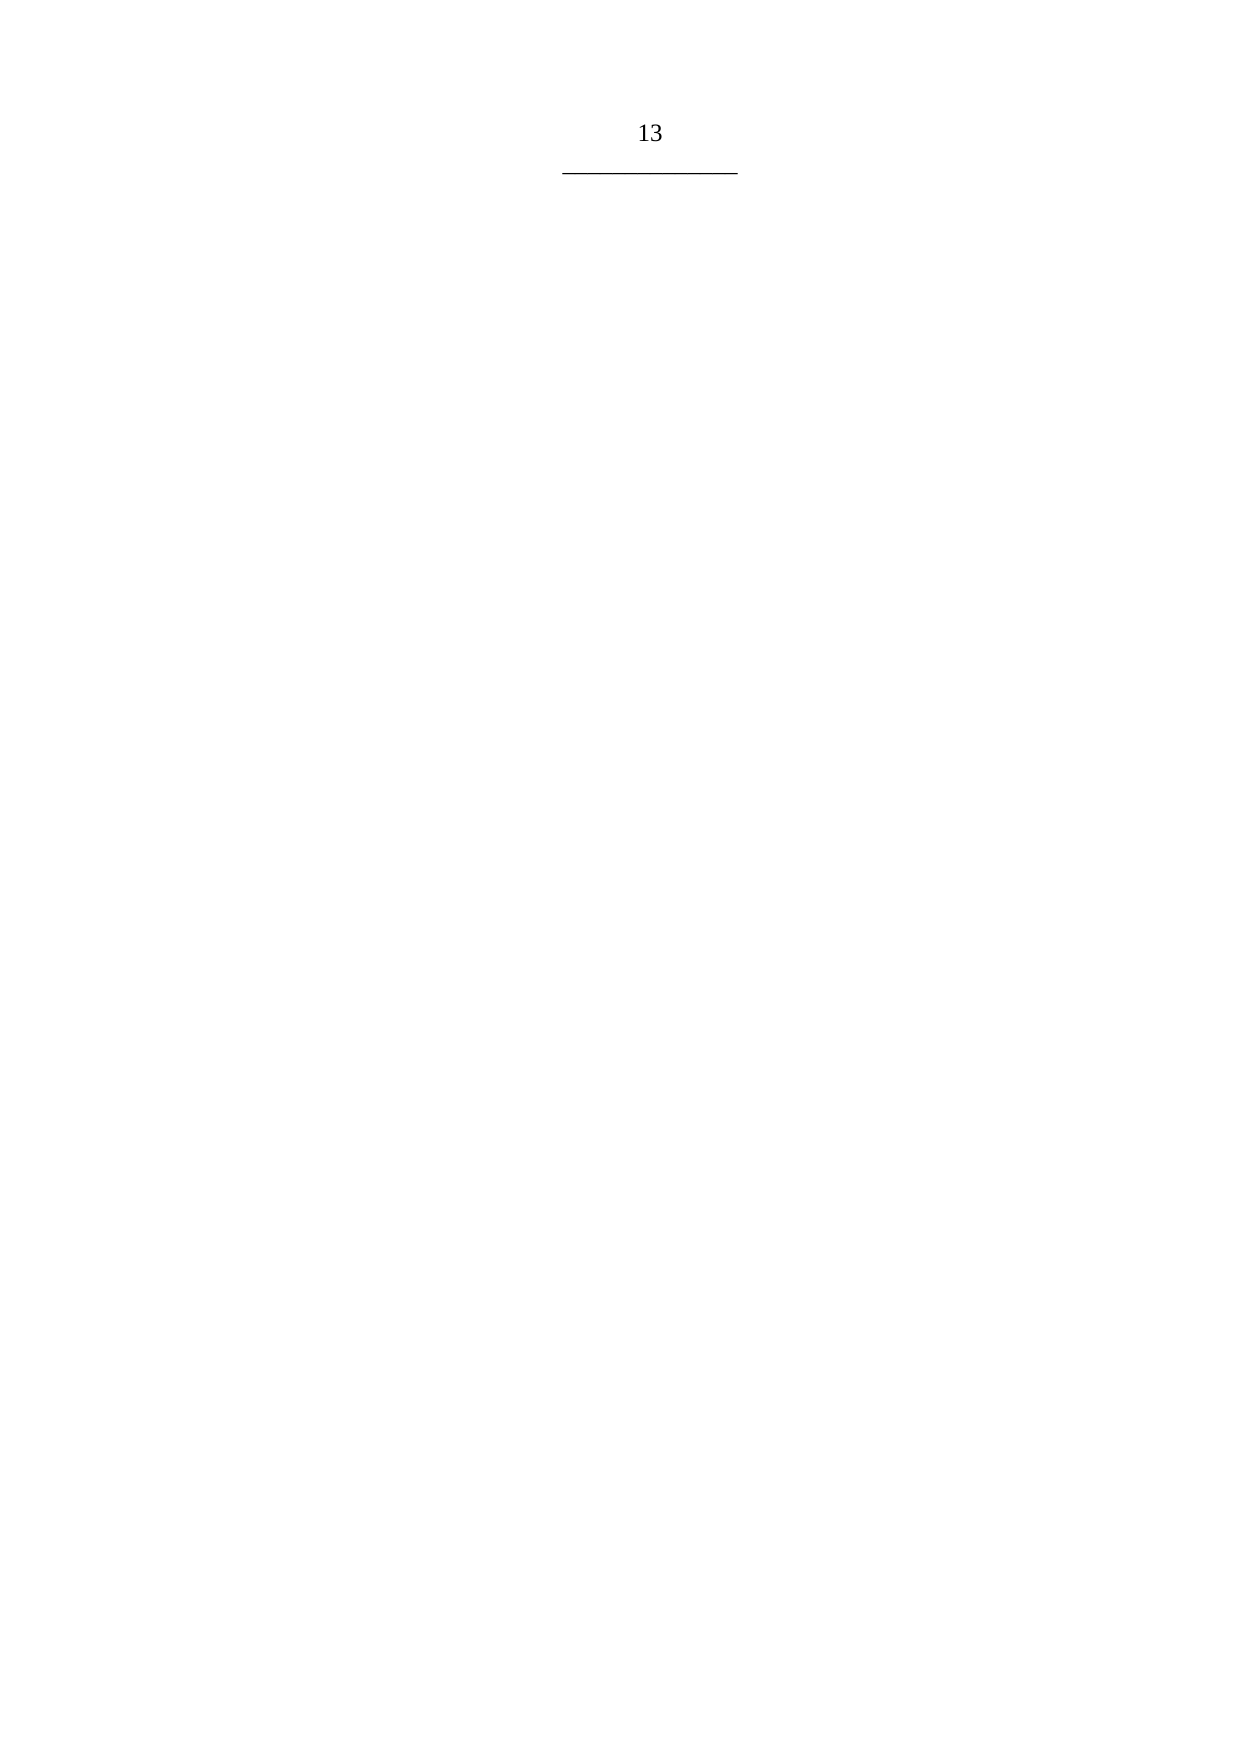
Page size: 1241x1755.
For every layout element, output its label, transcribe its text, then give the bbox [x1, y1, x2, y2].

text ______________ [177, 148, 1122, 176]
